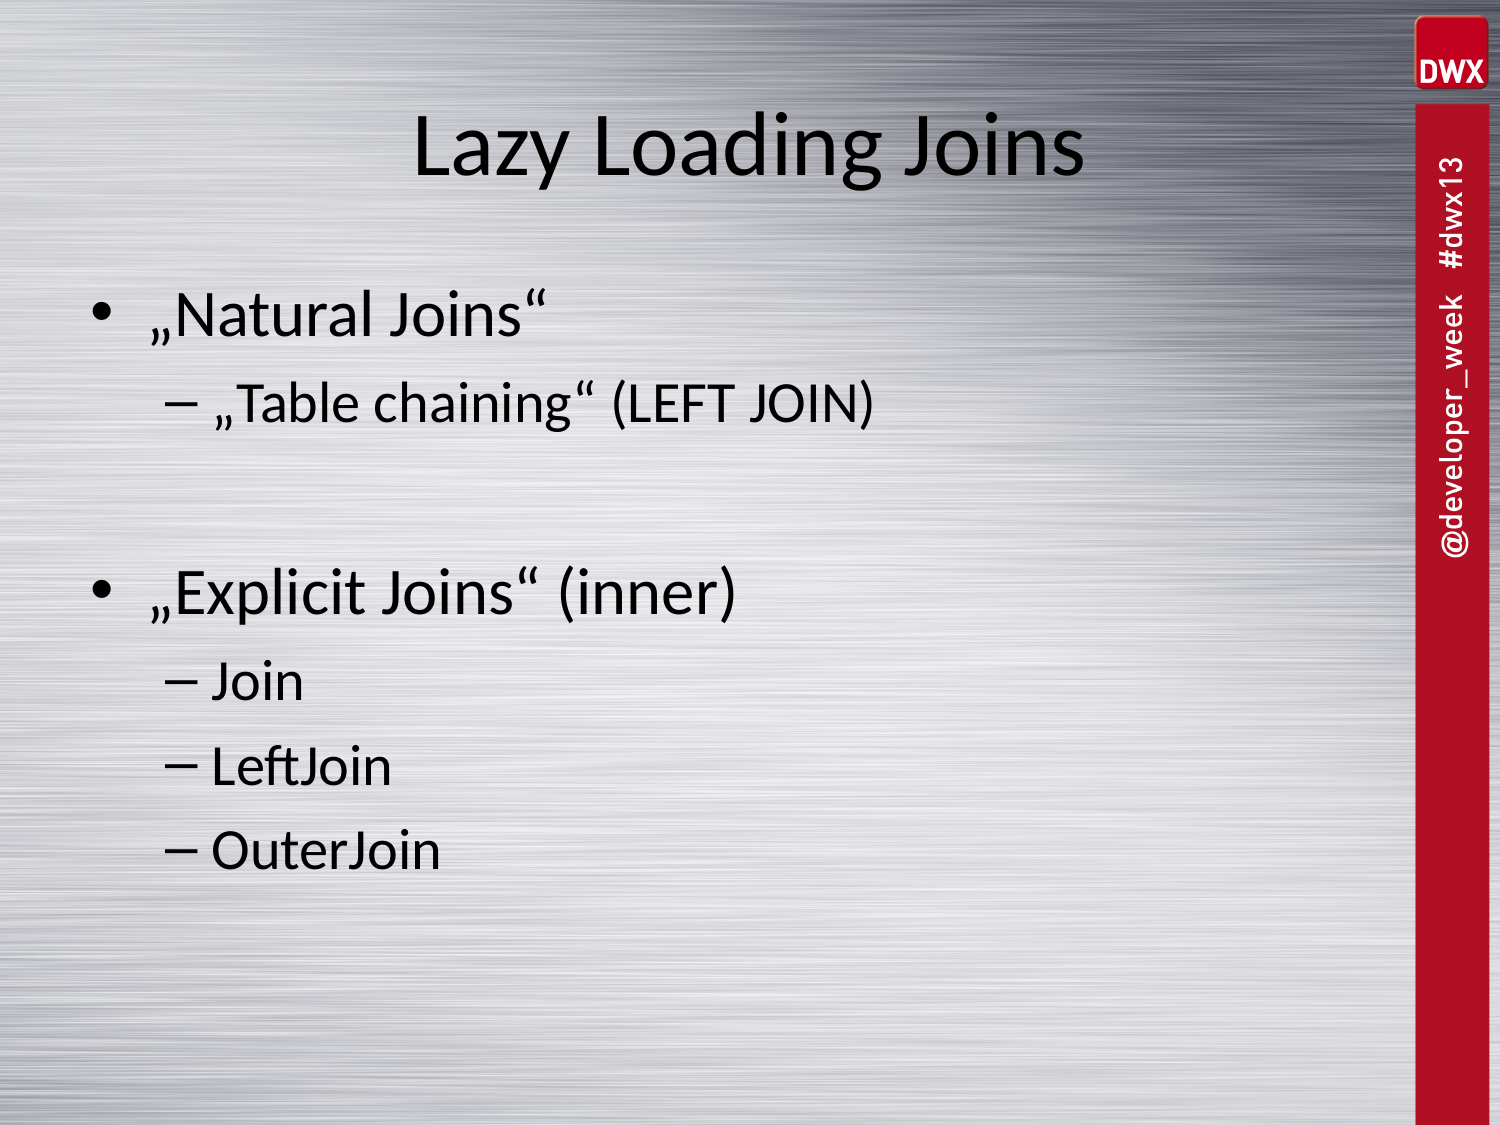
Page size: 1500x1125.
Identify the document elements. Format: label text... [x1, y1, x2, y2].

list „Natural Joins“ „Table chaining“ (LEFT JOIN) „Explicit Joins“ (inner) Join LeftJoin OuterJoin [75, 262, 1426, 1006]
picture [0, 0, 1500, 1125]
title Lazy Loading Joins [75, 45, 1426, 233]
